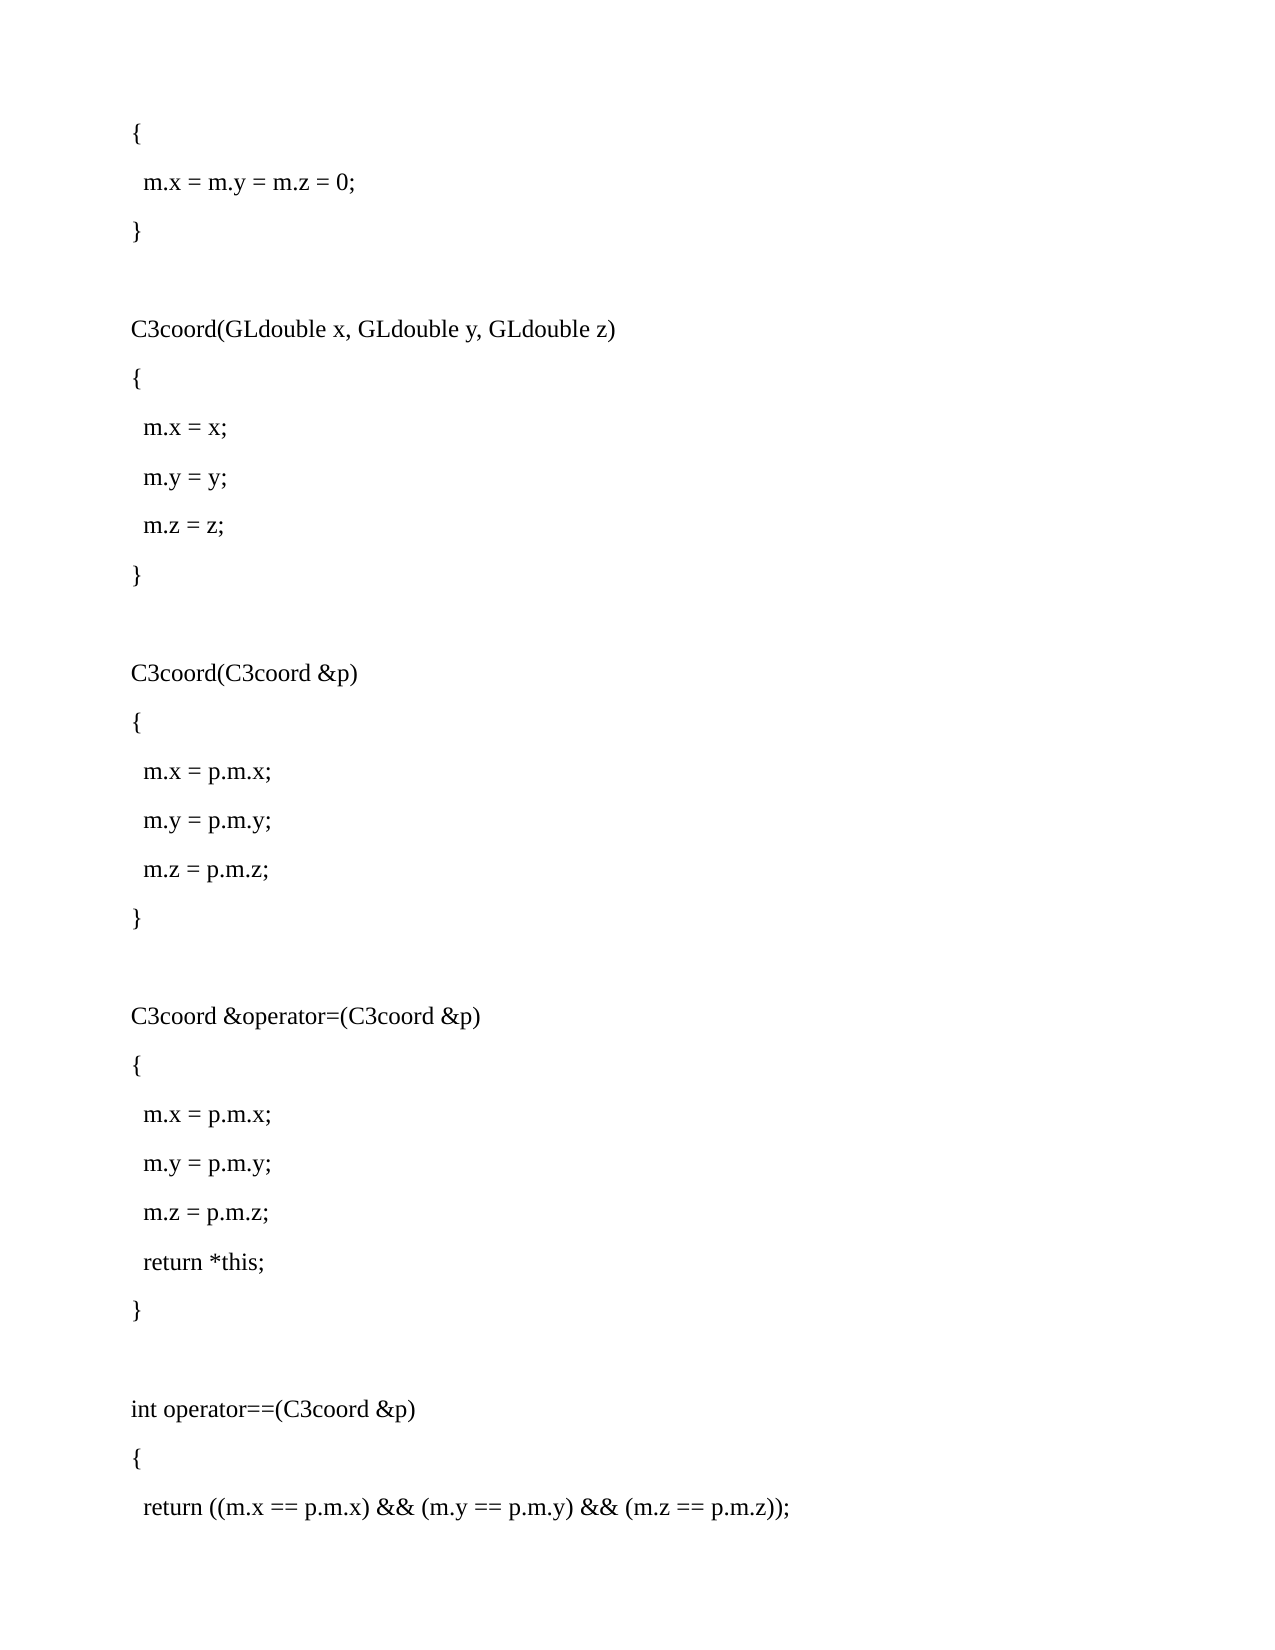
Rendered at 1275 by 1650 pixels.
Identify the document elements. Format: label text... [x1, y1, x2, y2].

text int operator==(C3coord &p) [118, 1394, 1157, 1422]
text C3coord(C3coord &p) [118, 658, 1157, 687]
text { [118, 707, 1157, 736]
text m.y = y; [118, 462, 1157, 490]
text } [118, 560, 1157, 588]
text m.z = z; [118, 511, 1157, 539]
text m.x = p.m.x; [118, 1099, 1157, 1128]
text { [118, 1443, 1157, 1472]
text { [118, 118, 1157, 147]
text } [118, 216, 1157, 245]
text m.y = p.m.y; [118, 1148, 1157, 1177]
text m.z = p.m.z; [118, 1197, 1157, 1226]
text } [118, 1296, 1157, 1324]
text m.z = p.m.z; [118, 854, 1157, 883]
text m.x = x; [118, 412, 1157, 441]
text m.x = p.m.x; [118, 756, 1157, 785]
text m.y = p.m.y; [118, 805, 1157, 834]
text return ((m.x == p.m.x) && (m.y == p.m.y) && (m.z == p.m.z)); [118, 1492, 1157, 1521]
text C3coord(GLdouble x, GLdouble y, GLdouble z) [118, 314, 1157, 343]
text return *this; [118, 1247, 1157, 1275]
text } [118, 903, 1157, 932]
text { [118, 1050, 1157, 1079]
text m.x = m.y = m.z = 0; [118, 167, 1157, 196]
text { [118, 363, 1157, 392]
text C3coord &operator=(C3coord &p) [118, 1001, 1157, 1030]
